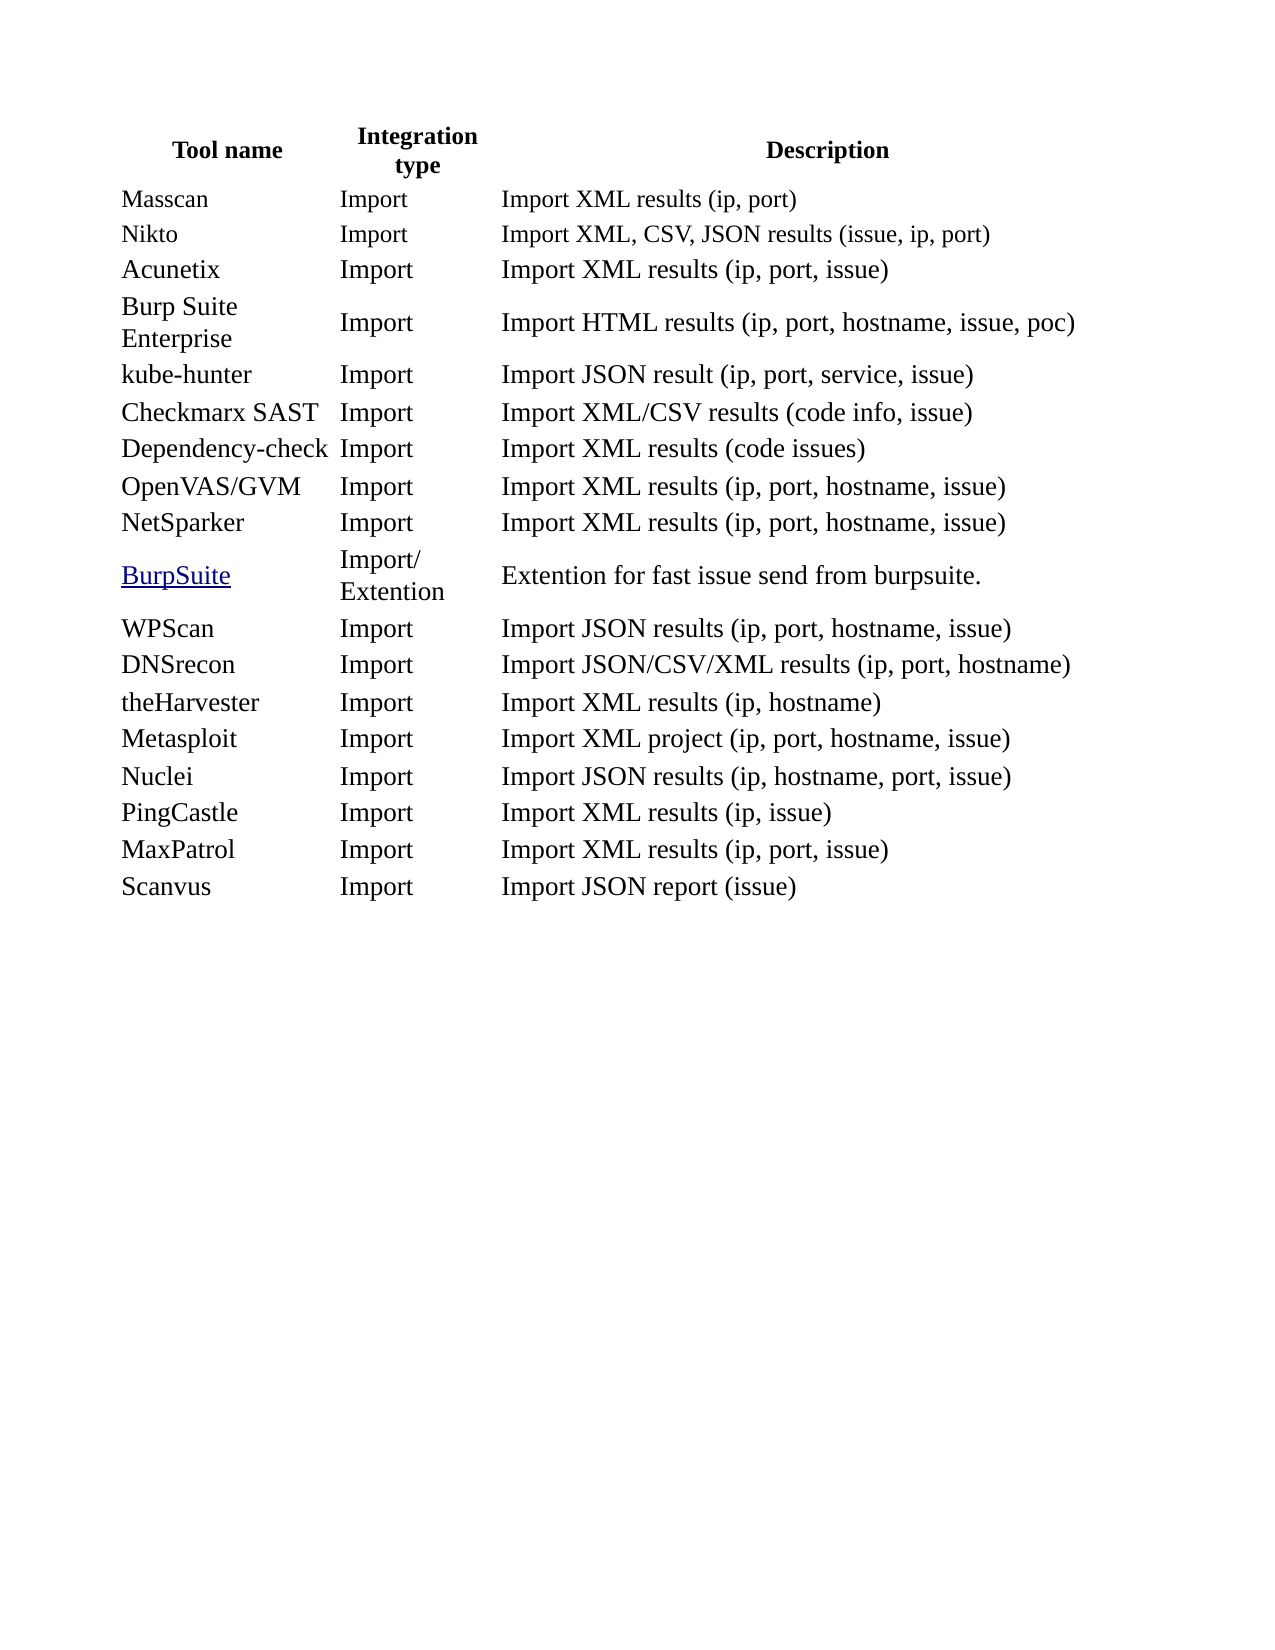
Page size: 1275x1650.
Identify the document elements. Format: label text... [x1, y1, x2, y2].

table_cell Import [337, 794, 498, 831]
table_cell DNSrecon [118, 646, 337, 683]
table_cell Import XML results (ip, hostname) [498, 683, 1157, 720]
table_cell BurpSuite [118, 541, 337, 609]
table_cell Import [337, 181, 498, 216]
table_cell Import [337, 251, 498, 288]
table_cell Import HTML results (ip, port, hostname, issue, poc) [498, 288, 1157, 356]
table_cell Import JSON results (ip, port, hostname, issue) [498, 609, 1157, 646]
table_cell Import JSON report (issue) [498, 868, 1157, 904]
table_cell Import [337, 393, 498, 430]
table_cell Import/Extention [337, 541, 498, 609]
table_cell NetSparker [118, 504, 337, 541]
table_cell Scanvus [118, 868, 337, 904]
table_cell Extention for fast issue send from burpsuite. [498, 541, 1157, 609]
table_cell Import XML results (ip, port, issue) [498, 251, 1157, 288]
table_cell Import XML results (ip, port, hostname, issue) [498, 467, 1157, 504]
table_cell Import [337, 646, 498, 683]
table_cell MaxPatrol [118, 831, 337, 868]
table_cell PingCastle [118, 794, 337, 831]
table_cell Import [337, 868, 498, 904]
table_cell Nuclei [118, 757, 337, 794]
table_cell Import [337, 216, 498, 251]
table_cell Import [337, 757, 498, 794]
table_cell WPScan [118, 609, 337, 646]
table_cell OpenVAS/GVM [118, 467, 337, 504]
table_cell Checkmarx SAST [118, 393, 337, 430]
table_cell Import XML results (ip, port, hostname, issue) [498, 504, 1157, 541]
table_cell Import [337, 430, 498, 467]
table_cell kube-hunter [118, 356, 337, 393]
table_cell Import [337, 467, 498, 504]
table_header Tool name [118, 118, 337, 181]
table_header Integration type [337, 118, 498, 181]
table_cell Import [337, 720, 498, 757]
table_cell Import [337, 504, 498, 541]
table_cell Import [337, 288, 498, 356]
table_cell Import [337, 609, 498, 646]
table_cell Import [337, 831, 498, 868]
table_cell Import JSON/CSV/XML results (ip, port, hostname) [498, 646, 1157, 683]
table_cell Import [337, 356, 498, 393]
table_cell theHarvester [118, 683, 337, 720]
table_cell Import XML/CSV results (code info, issue) [498, 393, 1157, 430]
table_cell Burp Suite Enterprise [118, 288, 337, 356]
table_cell Import JSON result (ip, port, service, issue) [498, 356, 1157, 393]
table_header Description [498, 118, 1157, 181]
table_cell Import XML results (ip, port, issue) [498, 831, 1157, 868]
table_cell Masscan [118, 181, 337, 216]
table_cell Import XML results (code issues) [498, 430, 1157, 467]
table_cell Dependency-check [118, 430, 337, 467]
table_cell Import XML results (ip, issue) [498, 794, 1157, 831]
table_cell Import XML results (ip, port) [498, 181, 1157, 216]
table_cell Import XML project (ip, port, hostname, issue) [498, 720, 1157, 757]
table_cell Acunetix [118, 251, 337, 288]
table_cell Import [337, 683, 498, 720]
table_cell Import JSON results (ip, hostname, port, issue) [498, 757, 1157, 794]
table_cell Import XML, CSV, JSON results (issue, ip, port) [498, 216, 1157, 251]
table_cell Metasploit [118, 720, 337, 757]
table_cell Nikto [118, 216, 337, 251]
